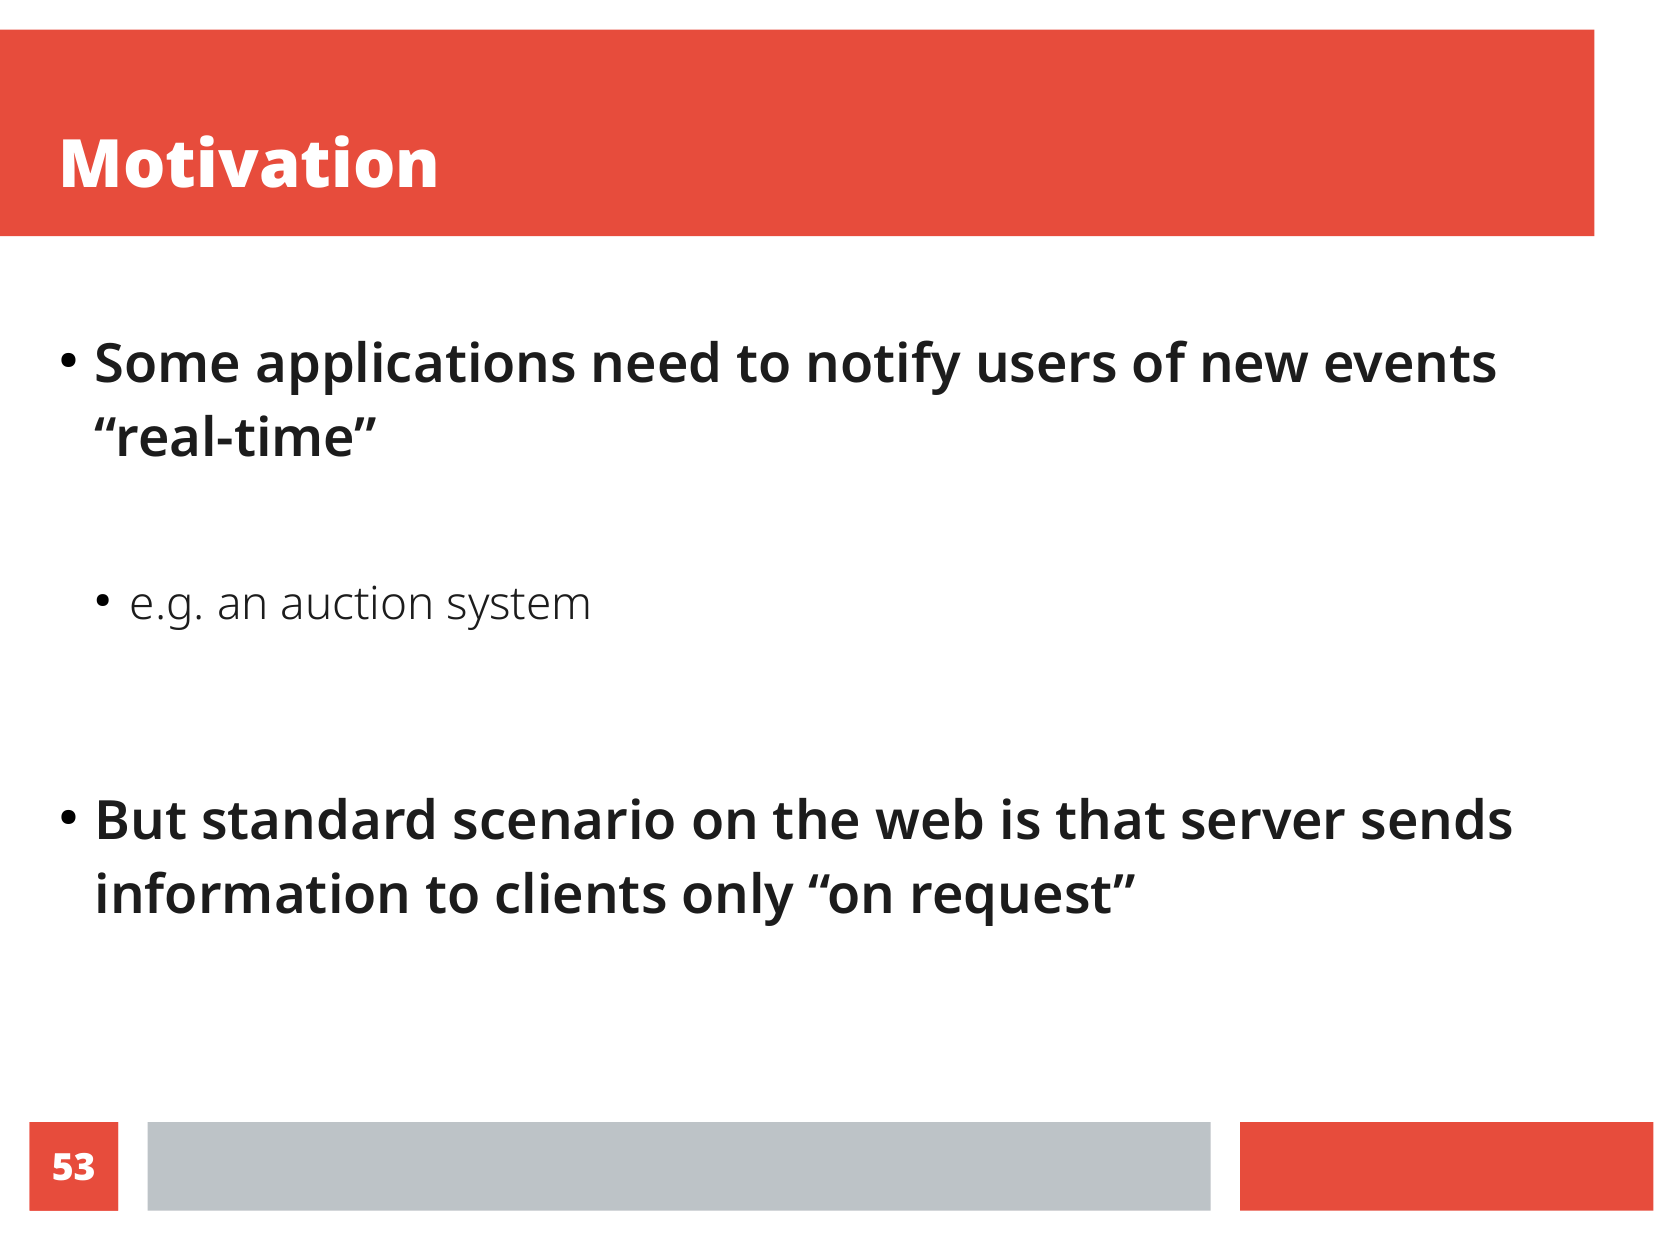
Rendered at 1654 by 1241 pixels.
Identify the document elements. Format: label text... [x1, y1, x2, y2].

title Motivation [59, 59, 1595, 207]
list Some applications need to notify users of new events “real-time” e.g. an auction system But standard scenario on the web is that server sends information to clients only “on request” [59, 324, 1565, 1093]
